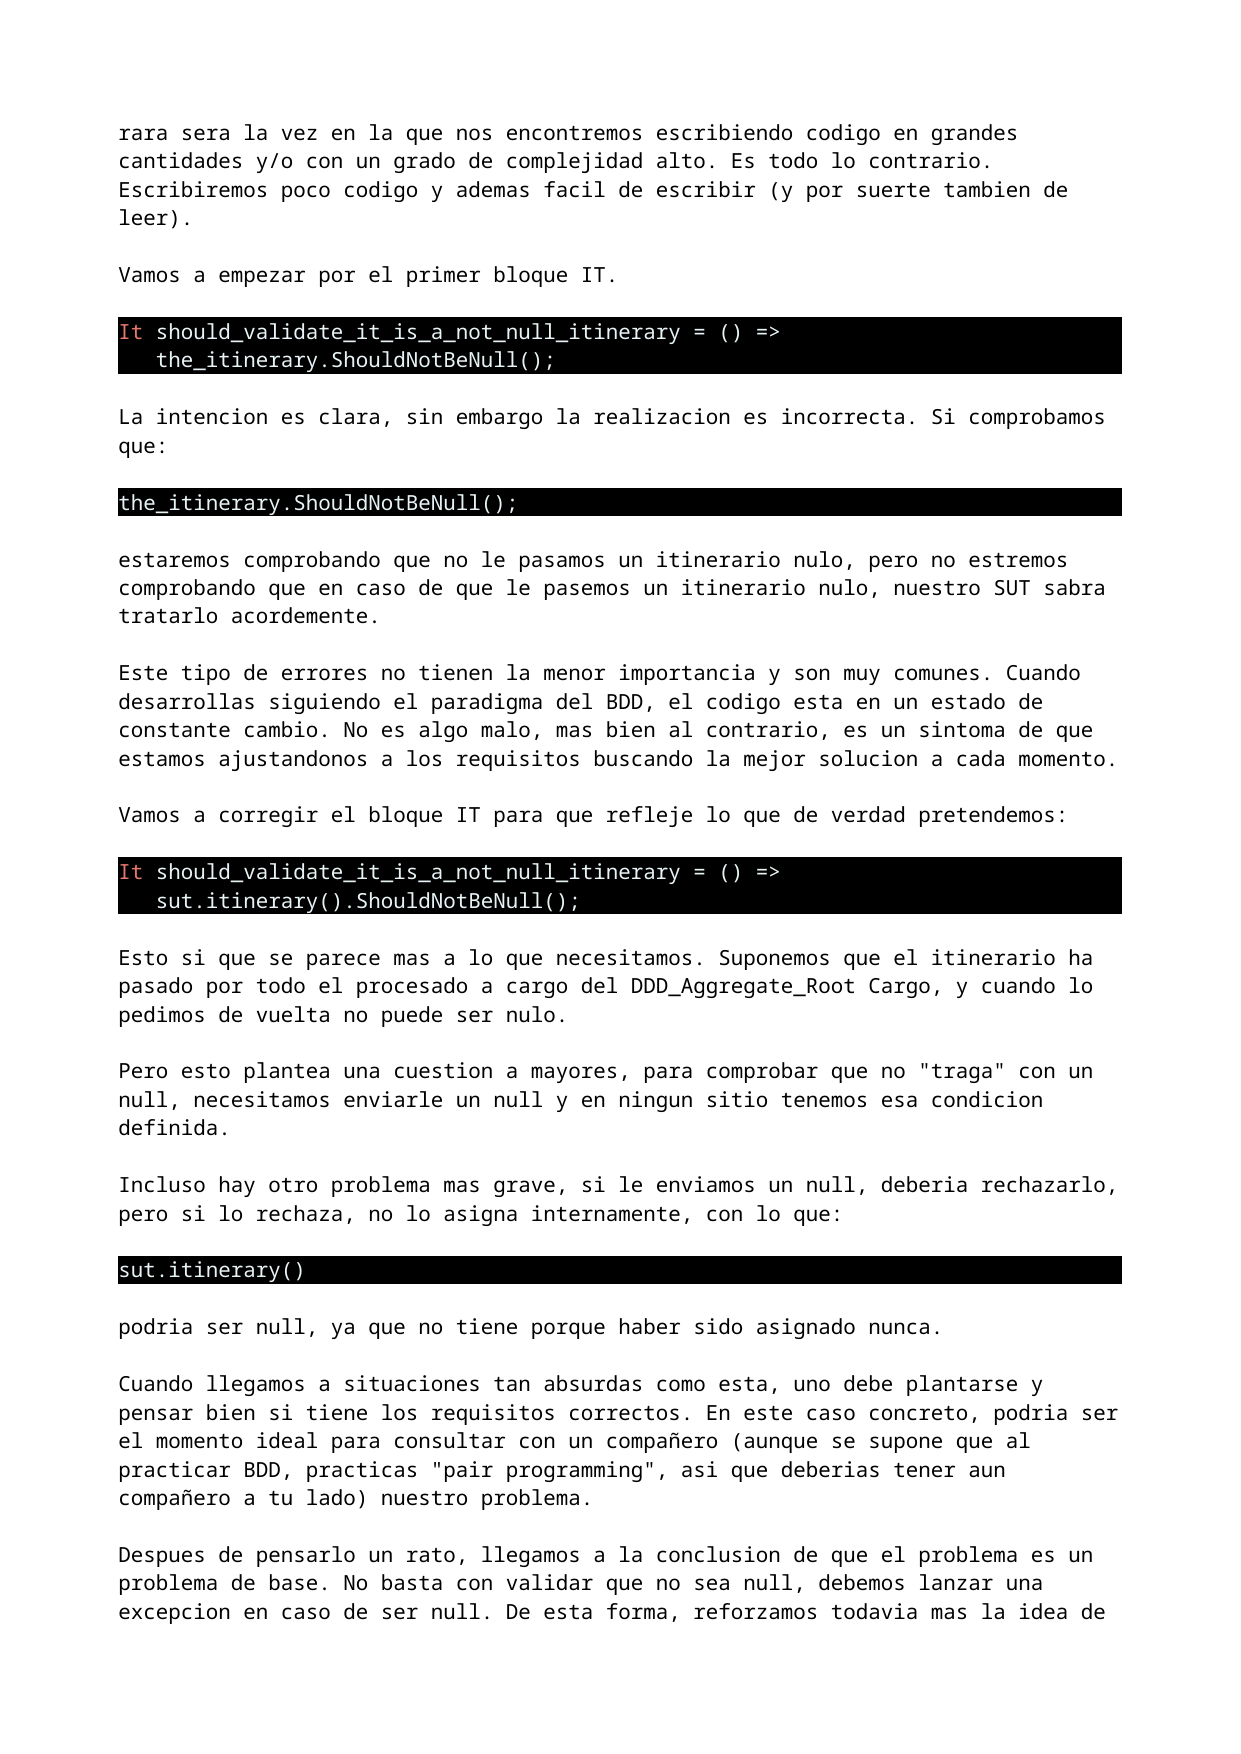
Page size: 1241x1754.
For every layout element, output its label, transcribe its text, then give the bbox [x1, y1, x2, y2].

text the_itinerary.ShouldNotBeNull(); [118, 346, 1122, 374]
text podria ser null, ya que no tiene porque haber sido asignado nunca. [118, 1312, 1122, 1341]
text rara sera la vez en la que nos encontremos escribiendo codigo en grandes cantidades y/o con un grado de complejidad alto. Es todo lo contrario. Escribiremos poco codigo y ademas facil de escribir (y por suerte tambien de leer). [118, 118, 1122, 232]
text Esto si que se parece mas a lo que necesitamos. Suponemos que el itinerario ha pasado por todo el procesado a cargo del DDD_Aggregate_Root Cargo, y cuando lo pedimos de vuelta no puede ser nulo. [118, 943, 1122, 1028]
text La intencion es clara, sin embargo la realizacion es incorrecta. Si comprobamos que: [118, 402, 1122, 459]
text estaremos comprobando que no le pasamos un itinerario nulo, pero no estremos comprobando que en caso de que le pasemos un itinerario nulo, nuestro SUT sabra tratarlo acordemente. [118, 545, 1122, 630]
text Pero esto plantea una cuestion a mayores, para comprobar que no "traga" con un null, necesitamos enviarle un null y en ningun sitio tenemos esa condicion definida. [118, 1057, 1122, 1142]
text sut.itinerary() [118, 1256, 1122, 1284]
text Vamos a empezar por el primer bloque IT. [118, 260, 1122, 289]
text It should_validate_it_is_a_not_null_itinerary = () => [118, 857, 1122, 886]
text sut.itinerary().ShouldNotBeNull(); [118, 886, 1122, 914]
text Este tipo de errores no tienen la menor importancia y son muy comunes. Cuando desarrollas siguiendo el paradigma del BDD, el codigo esta en un estado de constante cambio. No es algo malo, mas bien al contrario, es un sintoma de que estamos ajustandonos a los requisitos buscando la mejor solucion a cada momento. [118, 658, 1122, 772]
text the_itinerary.ShouldNotBeNull(); [118, 488, 1122, 516]
text Vamos a corregir el bloque IT para que refleje lo que de verdad pretendemos: [118, 801, 1122, 829]
text Cuando llegamos a situaciones tan absurdas como esta, uno debe plantarse y pensar bien si tiene los requisitos correctos. En este caso concreto, podria ser el momento ideal para consultar con un compañero (aunque se supone que al practicar BDD, practicas "pair programming", asi que deberias tener aun compañero a tu lado) nuestro problema. [118, 1369, 1122, 1512]
text It should_validate_it_is_a_not_null_itinerary = () => [118, 317, 1122, 346]
text Incluso hay otro problema mas grave, si le enviamos un null, deberia rechazarlo, pero si lo rechaza, no lo asigna internamente, con lo que: [118, 1170, 1122, 1227]
text Despues de pensarlo un rato, llegamos a la conclusion de que el problema es un problema de base. No basta con validar que no sea null, debemos lanzar una excepcion en caso de ser null. De esta forma, reforzamos todavia mas la idea de [118, 1540, 1122, 1625]
